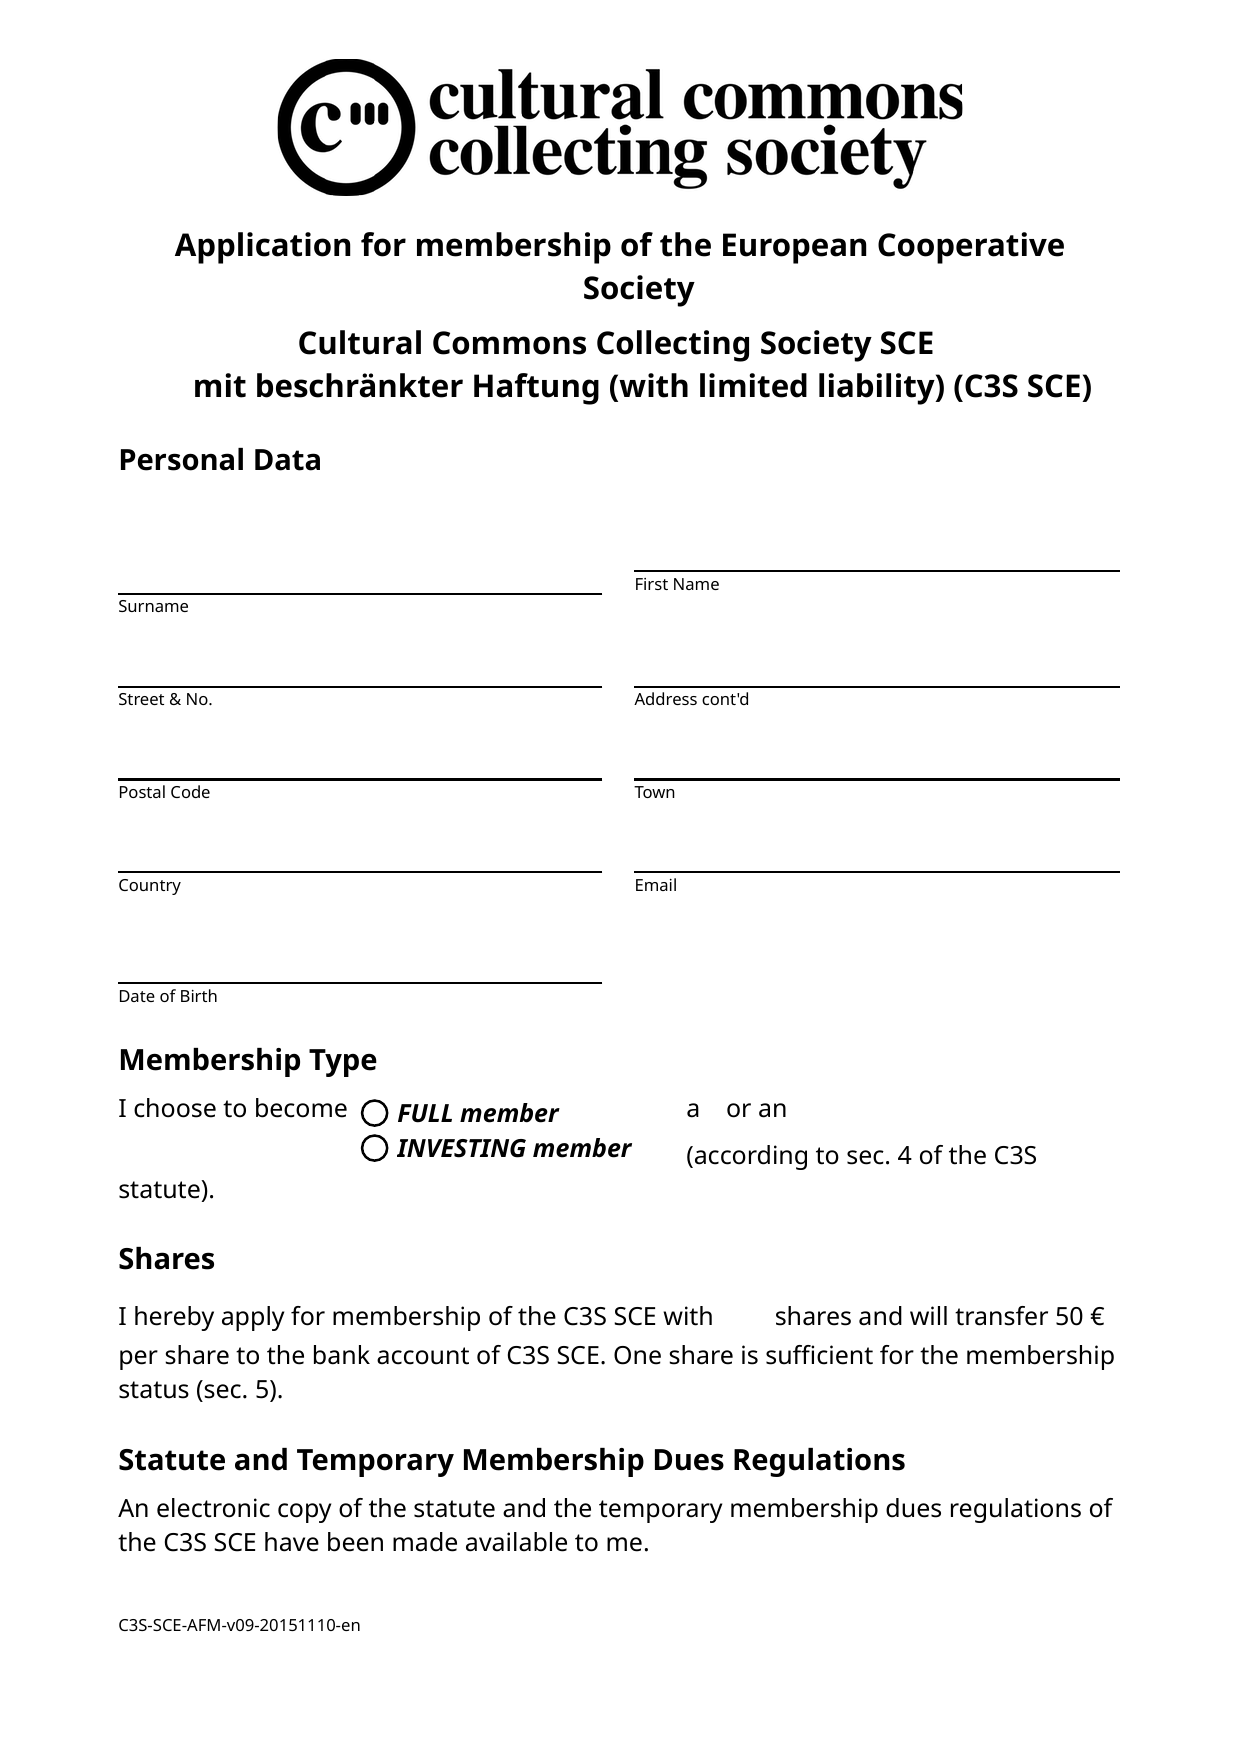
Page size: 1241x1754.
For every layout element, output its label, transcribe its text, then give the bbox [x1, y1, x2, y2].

table_cell [634, 803, 1120, 871]
text An electronic copy of the statute and the temporary membership dues regulations of the C3S SCE have been made available to me. [118, 1490, 1122, 1558]
table_cell [603, 618, 634, 711]
subtitle Membership Type [118, 1039, 1122, 1079]
table_cell Postal Code [118, 781, 602, 803]
table_header [118, 503, 602, 593]
table_cell Country [118, 873, 602, 896]
table_cell [634, 711, 1120, 778]
subtitle Cultural Commons Collecting Society SCE mit beschränkter Haftung (with limited liability) (C3S SCE) [118, 321, 1122, 406]
subtitle Shares [118, 1239, 1122, 1278]
table_header First Name [634, 572, 1120, 618]
table_cell [603, 896, 634, 1007]
table_cell Email [634, 873, 1120, 896]
table_cell [603, 711, 634, 803]
table_cell Date of Birth [118, 984, 602, 1007]
subtitle Personal Data [118, 439, 1122, 479]
table_header Surname [118, 595, 602, 618]
subtitle Application for membership of the European Cooperative Society [118, 223, 1122, 308]
table_cell Town [634, 781, 1120, 803]
text I hereby apply for membership of the C3S SCE with shares and will transfer 50 € per share to the bank account of C3S SCE. One share is sufficient for the membership status (sec. 5). [118, 1290, 1122, 1406]
table_cell Address cont'd [634, 688, 1120, 711]
picture [277, 59, 963, 196]
table_cell [634, 896, 1120, 1007]
table_cell [603, 803, 634, 896]
text (according to sec. 4 of the C3S statute). [118, 1137, 1122, 1206]
subtitle Statute and Temporary Membership Dues Regulations [118, 1439, 1122, 1478]
table_cell [118, 803, 602, 871]
text I choose to become a or an [118, 1091, 1122, 1125]
table_cell [118, 711, 602, 778]
table_cell [118, 896, 602, 982]
table_cell [634, 618, 1120, 686]
table_header [603, 503, 634, 618]
table_header [634, 503, 1120, 570]
table_cell [118, 618, 602, 686]
table_cell Street & No. [118, 688, 602, 711]
